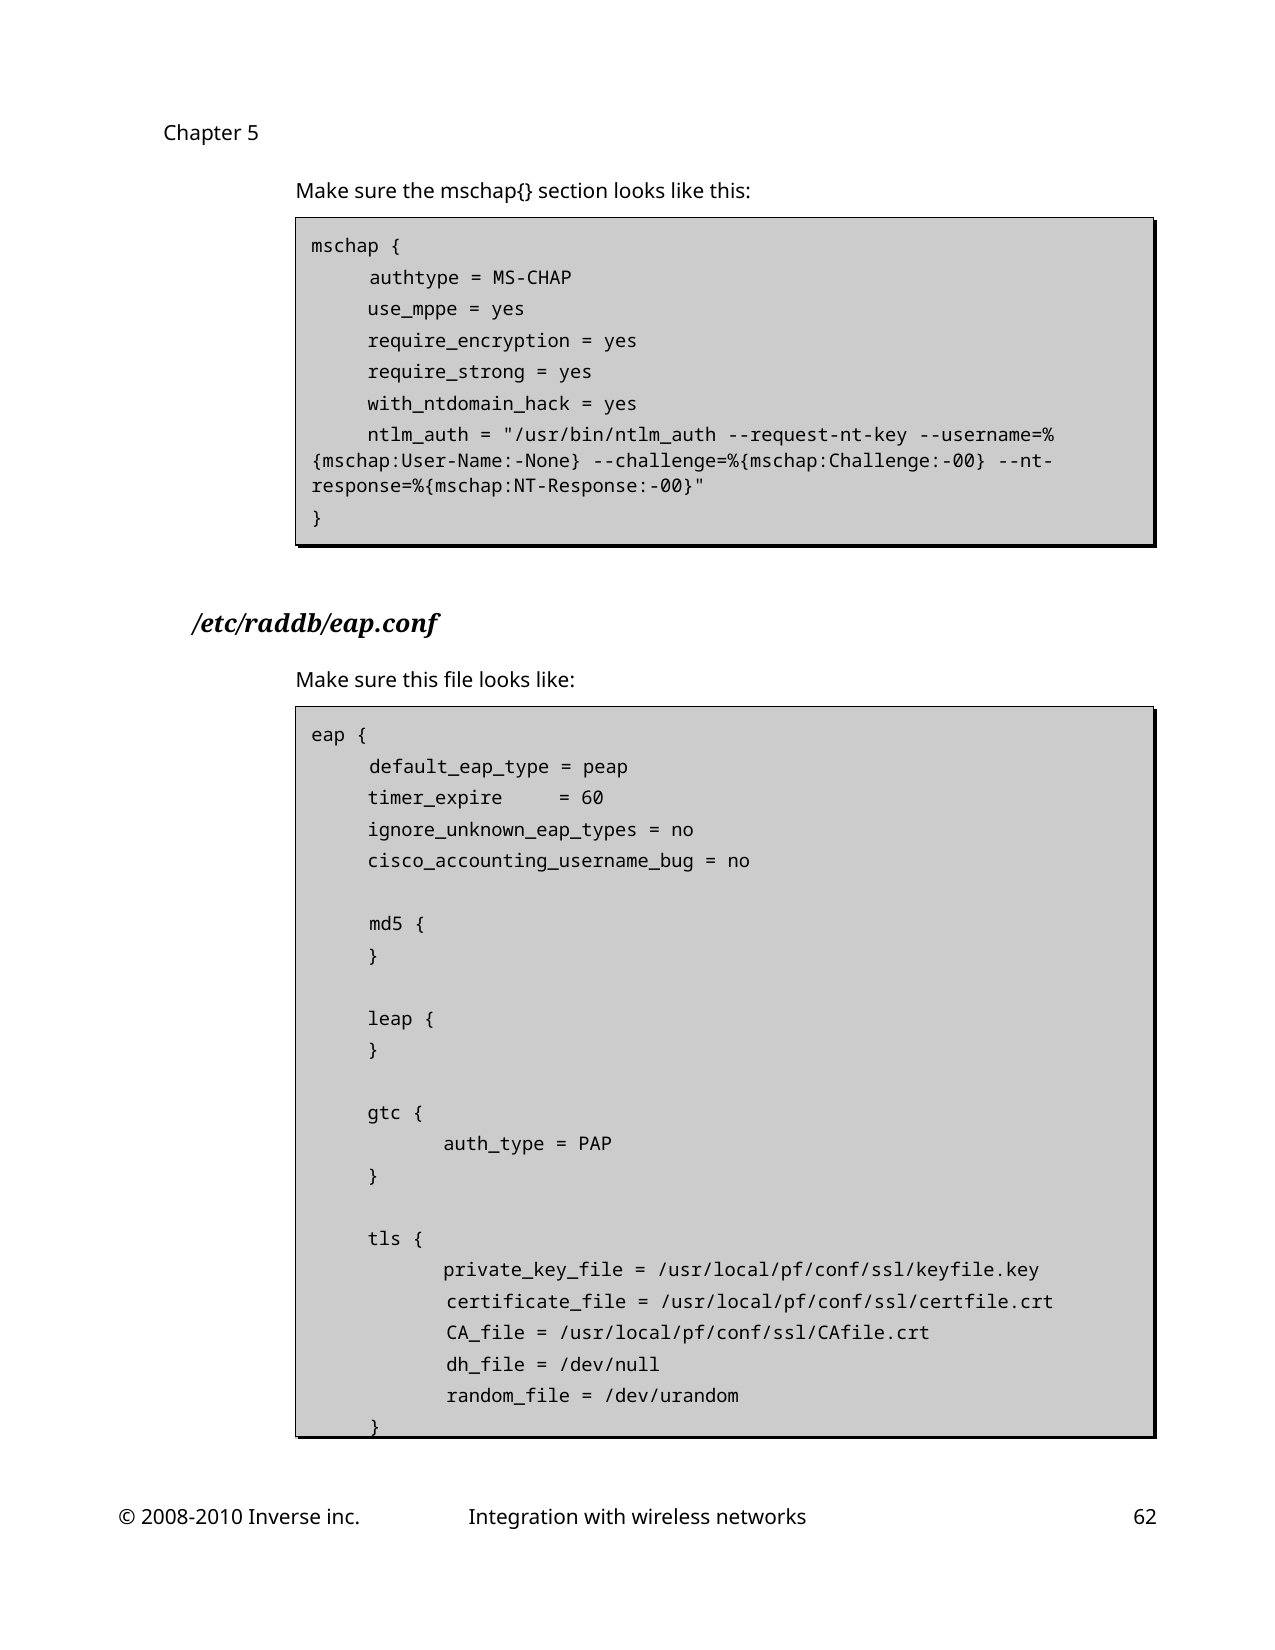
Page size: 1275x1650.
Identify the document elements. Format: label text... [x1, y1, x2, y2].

text authtype = MS-CHAP [296, 248, 1153, 280]
text certificate_file = /usr/local/pf/conf/ssl/certfile.crt [296, 1272, 1153, 1303]
text tls { [296, 1209, 1153, 1241]
text Make sure this file looks like: [295, 665, 1157, 693]
text } [296, 1398, 1153, 1436]
text mschap { [296, 218, 1153, 248]
text use_mppe = yes [296, 280, 1153, 311]
text } [296, 1020, 1153, 1052]
subtitle /etc/raddb/eap.conf [156, 606, 1157, 640]
text Make sure the mschap{} section looks like this: [295, 176, 1157, 204]
text CA_file = /usr/local/pf/conf/ssl/CAfile.crt [296, 1303, 1153, 1335]
text random_file = /dev/urandom [296, 1366, 1153, 1398]
text auth_type = PAP [296, 1115, 1153, 1146]
text cisco_accounting_username_bug = no [296, 832, 1153, 863]
text with_ntdomain_hack = yes [296, 374, 1153, 406]
text md5 { [296, 894, 1153, 926]
text gtc { [296, 1083, 1153, 1115]
text default_eap_type = peap [296, 737, 1153, 769]
text eap { [296, 707, 1153, 737]
text } [296, 488, 1153, 544]
text timer_expire = 60 [296, 769, 1153, 800]
text } [296, 926, 1153, 957]
text dh_file = /dev/null [296, 1335, 1153, 1366]
text ntlm_auth = "/usr/bin/ntlm_auth --request-nt-key --username=%{mschap:User-Name:-None} --challenge=%{mschap:Challenge:-00} --nt-response=%{mschap:NT-Response:-00}" [296, 406, 1153, 488]
text } [296, 1146, 1153, 1178]
text require_encryption = yes [296, 311, 1153, 343]
text ignore_unknown_eap_types = no [296, 800, 1153, 832]
text leap { [296, 989, 1153, 1020]
text require_strong = yes [296, 343, 1153, 374]
text private_key_file = /usr/local/pf/conf/ssl/keyfile.key [296, 1241, 1153, 1272]
